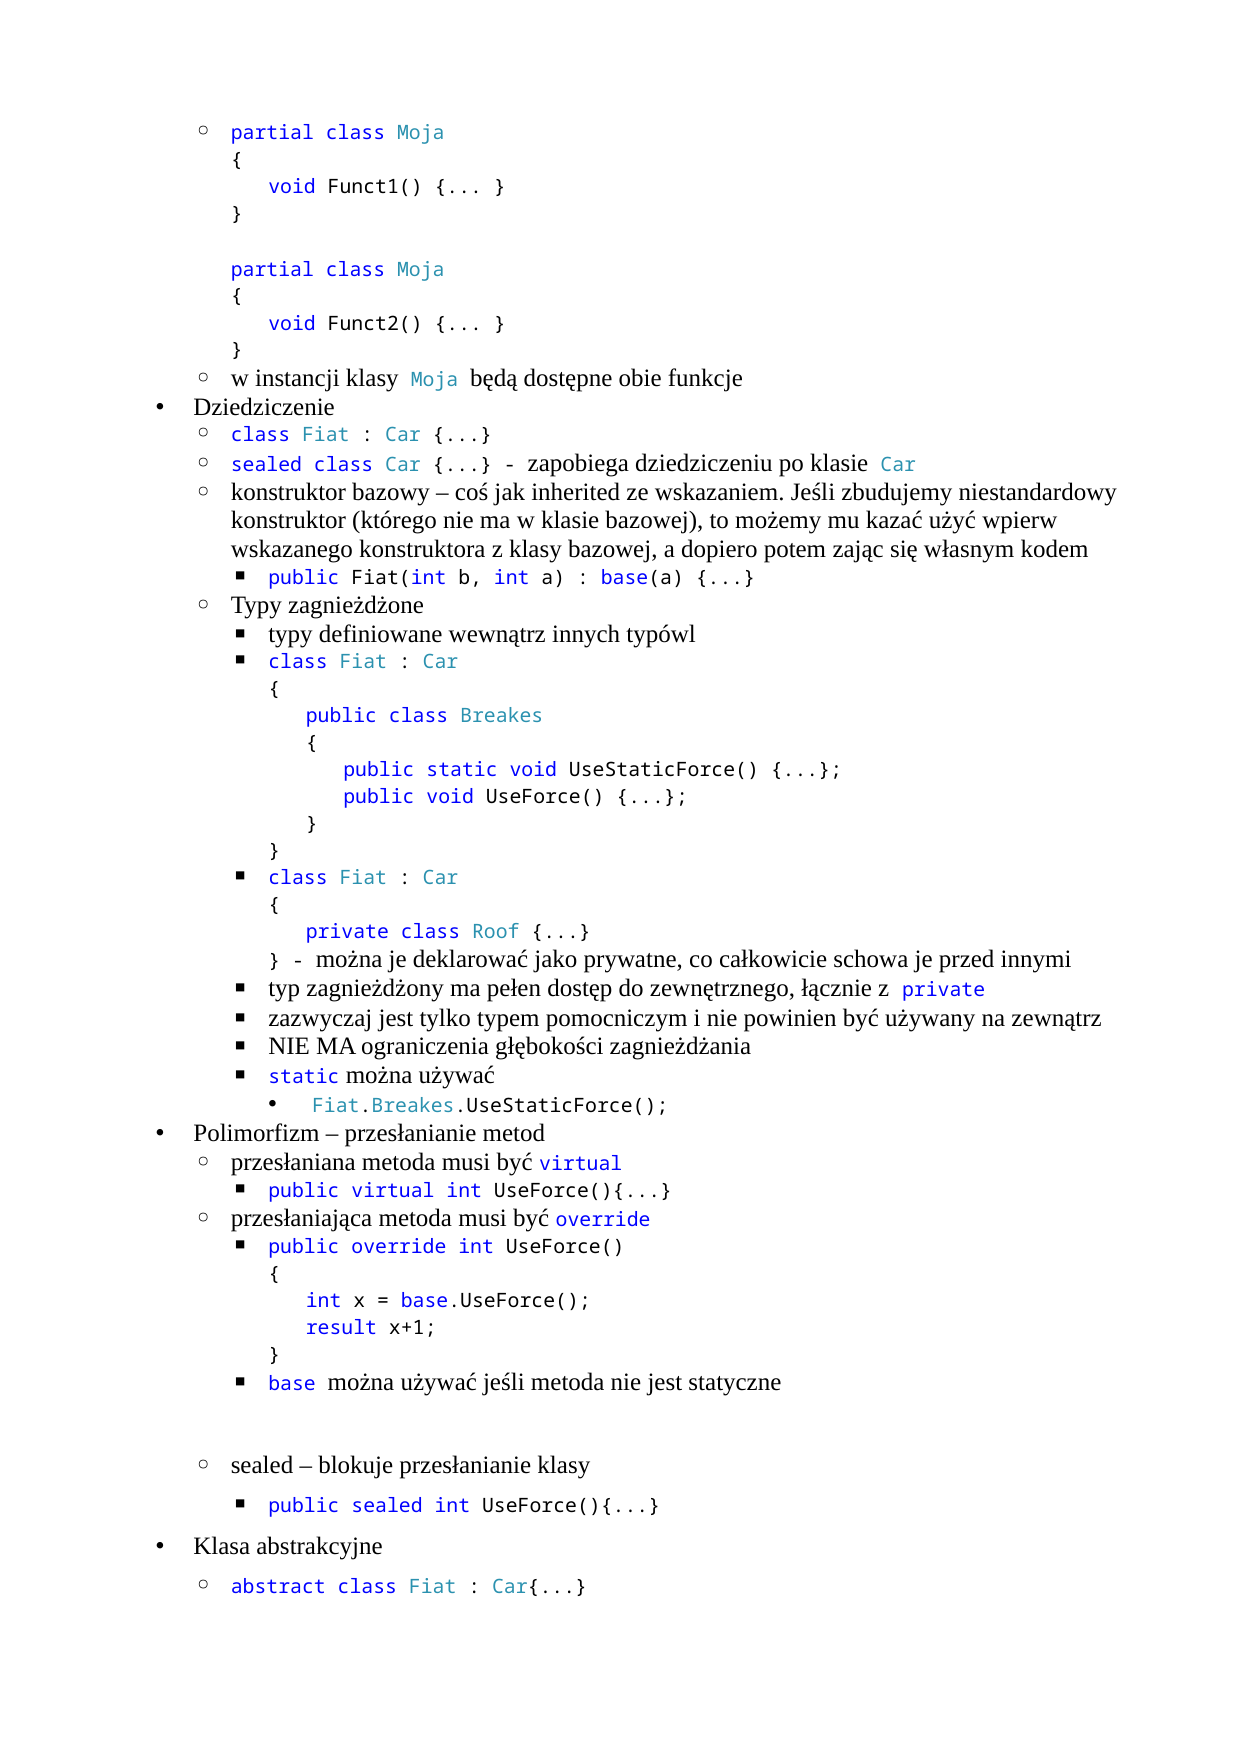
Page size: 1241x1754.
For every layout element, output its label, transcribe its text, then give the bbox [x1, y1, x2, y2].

list } - można je deklarować jako prywatne, co całkowicie schowa je przed innymi [231, 944, 1122, 973]
list void Funct1() {... } [231, 172, 1122, 199]
list sealed class Car {...} - zapobiega dziedziczeniu po klasie Car [193, 448, 1122, 477]
list public sealed int UseForce(){...} [231, 1492, 1122, 1518]
list partial class Moja [193, 118, 1122, 145]
list } [193, 336, 1122, 363]
list } [268, 809, 1122, 836]
list public static void UseStaticForce() {...}; [306, 755, 1122, 782]
list static można używać [231, 1060, 1122, 1089]
list private class Roof {...} [268, 917, 1122, 944]
list sealed – blokuje przesłanianie klasy [193, 1450, 1122, 1479]
list typ zagnieżdżony ma pełen dostęp do zewnętrznego, łącznie z private [231, 973, 1122, 1003]
list { [268, 728, 1122, 755]
list class Fiat : Car [231, 647, 1122, 674]
list Typy zagnieżdżone [193, 590, 1122, 619]
list } [231, 836, 1122, 863]
list konstruktor bazowy – coś jak inherited ze wskazaniem. Jeśli zbudujemy niestandardowy konstruktor (którego nie ma w klasie bazowej), to możemy mu kazać użyć wpierw wskazanego konstruktora z klasy bazowej, a dopiero potem zając się własnym kodem [193, 477, 1122, 563]
list } [231, 1340, 1122, 1367]
list Fiat.Breakes.UseStaticForce(); [268, 1089, 1122, 1118]
list class Fiat : Car [231, 863, 1122, 890]
list { [193, 282, 1122, 309]
list w instancji klasy Moja będą dostępne obie funkcje [193, 363, 1122, 392]
list class Fiat : Car {...} [193, 421, 1122, 448]
list zazwyczaj jest tylko typem pomocniczym i nie powinien być używany na zewnątrz [231, 1003, 1122, 1031]
list abstract class Fiat : Car{...} [193, 1572, 1122, 1599]
list public void UseForce() {...}; [306, 782, 1122, 809]
list public virtual int UseForce(){...} [231, 1176, 1122, 1203]
list { [231, 1259, 1122, 1286]
list NIE MA ograniczenia głębokości zagnieżdżania [231, 1031, 1122, 1060]
list public override int UseForce() [231, 1232, 1122, 1259]
list result x+1; [268, 1313, 1122, 1340]
list typy definiowane wewnątrz innych typówl [231, 619, 1122, 647]
list public class Breakes [268, 701, 1122, 728]
list Polimorfizm – przesłanianie metod [156, 1118, 1122, 1147]
list przesłaniająca metoda musi być override [193, 1203, 1122, 1232]
list partial class Moja [193, 255, 1122, 282]
list { [231, 674, 1122, 701]
list { [193, 145, 1122, 172]
list base można używać jeśli metoda nie jest statyczne [231, 1367, 1122, 1397]
list Klasa abstrakcyjne [156, 1531, 1122, 1560]
list { [231, 890, 1122, 917]
list void Funct2() {... } [231, 309, 1122, 336]
list int x = base.UseForce(); [268, 1286, 1122, 1313]
list } [193, 199, 1122, 226]
list Dziedziczenie [156, 392, 1122, 421]
list przesłaniana metoda musi być virtual [193, 1147, 1122, 1176]
list public Fiat(int b, int a) : base(a) {...} [231, 563, 1122, 590]
